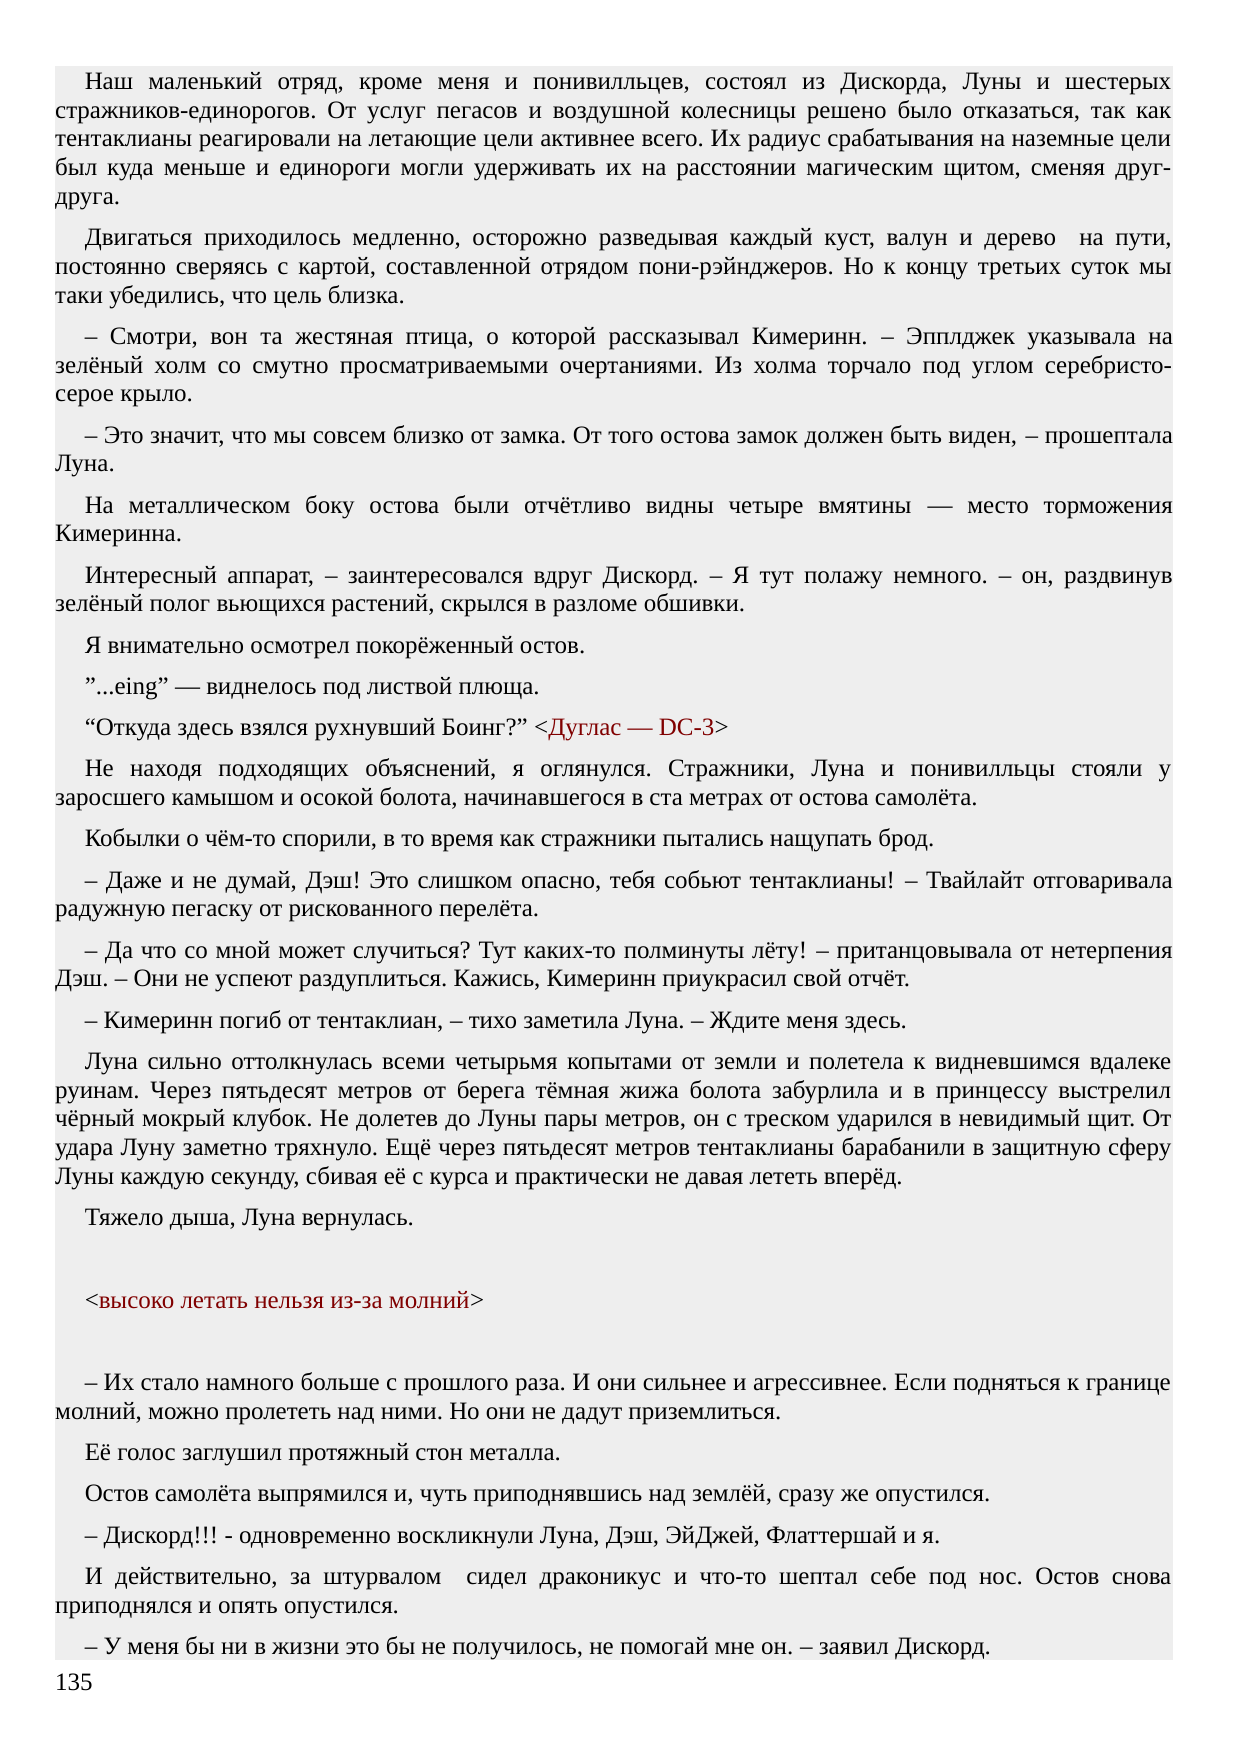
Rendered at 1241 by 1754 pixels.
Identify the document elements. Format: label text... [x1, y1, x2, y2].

text – Дискорд!!! - одновременно воскликнули Луна, Дэш, ЭйДжей, Флаттершай и я. [55, 1520, 1173, 1548]
text – Даже и не думай, Дэш! Это слишком опасно, тебя собьют тентаклианы! – Твайлайт отговаривала радужную пегаску от рискованного перелёта. [55, 865, 1173, 922]
text Интересный аппарат, – заинтересовался вдруг Дискорд. – Я тут полажу немного. – он, раздвинув зелёный полог вьющихся растений, скрылся в разломе обшивки. [55, 560, 1173, 617]
text Кобылки о чём-то спорили, в то время как стражники пытались нащупать брод. [55, 823, 1173, 852]
text Остов самолёта выпрямился и, чуть приподнявшись над землёй, сразу же опустился. [55, 1478, 1173, 1507]
text Не находя подходящих объяснений, я оглянулся. Стражники, Луна и понивилльцы стояли у заросшего камышом и осокой болота, начинавшегося в ста метрах от остова самолёта. [55, 753, 1173, 811]
text Двигаться приходилось медленно, осторожно разведывая каждый куст, валун и дерево на пути, постоянно сверяясь с картой, составленной отрядом пони-рэйнджеров. Но к концу третьих суток мы таки убедились, что цель близка. [55, 222, 1173, 308]
text Я внимательно осмотрел покорёженный остов. [55, 630, 1173, 658]
text “Откуда здесь взялся рухнувший Боинг?” <Дуглас — DC-3> [55, 712, 1173, 741]
text Тяжело дыша, Луна вернулась. [55, 1202, 1173, 1231]
text <высоко летать нельзя из-за молний> [55, 1285, 1173, 1313]
text Наш маленький отряд, кроме меня и понивилльцев, состоял из Дискорда, Луны и шестерых стражников-единорогов. От услуг пегасов и воздушной колесницы решено было отказаться, так как тентаклианы реагировали на летающие цели активнее всего. Их радиус срабатывания на наземные цели был куда меньше и единороги могли удерживать их на расстоянии магическим щитом, сменяя друг-друга. [55, 66, 1173, 210]
text – Кимеринн погиб от тентаклиан, – тихо заметила Луна. – Ждите меня здесь. [55, 1005, 1173, 1033]
text – Это значит, что мы совсем близко от замка. От того остова замок должен быть виден, – прошептала Луна. [55, 420, 1173, 477]
text ”...eing” — виднелось под листвой плюща. [55, 671, 1173, 700]
text Луна сильно оттолкнулась всеми четырьмя копытами от земли и полетела к видневшимся вдалеке руинам. Через пятьдесят метров от берега тёмная жижа болота забурлила и в принцессу выстрелил чёрный мокрый клубок. Не долетев до Луны пары метров, он с треском ударился в невидимый щит. От удара Луну заметно тряхнуло. Ещё через пятьдесят метров тентаклианы барабанили в защитную сферу Луны каждую секунду, сбивая её с курса и практически не давая лететь вперёд. [55, 1046, 1173, 1190]
text – Да что со мной может случиться? Тут каких-то полминуты лёту! – пританцовывала от нетерпения Дэш. – Они не успеют раздуплиться. Кажись, Кимеринн приукрасил свой отчёт. [55, 935, 1173, 992]
text – У меня бы ни в жизни это бы не получилось, не помогай мне он. – заявил Дискорд. [55, 1631, 1173, 1660]
text И действительно, за штурвалом сидел драконикус и что-то шептал себе под нос. Остов снова приподнялся и опять опустился. [55, 1561, 1173, 1618]
text Её голос заглушил протяжный стон металла. [55, 1437, 1173, 1466]
text – Их стало намного больше с прошлого раза. И они сильнее и агрессивнее. Если подняться к границе молний, можно пролететь над ними. Но они не дадут приземлиться. [55, 1367, 1173, 1425]
text На металлическом боку остова были отчётливо видны четыре вмятины — место торможения Кимеринна. [55, 490, 1173, 547]
text – Смотри, вон та жестяная птица, о которой рассказывал Кимеринн. – Эпплджек указывала на зелёный холм со смутно просматриваемыми очертаниями. Из холма торчало под углом серебристо-серое крыло. [55, 321, 1173, 407]
